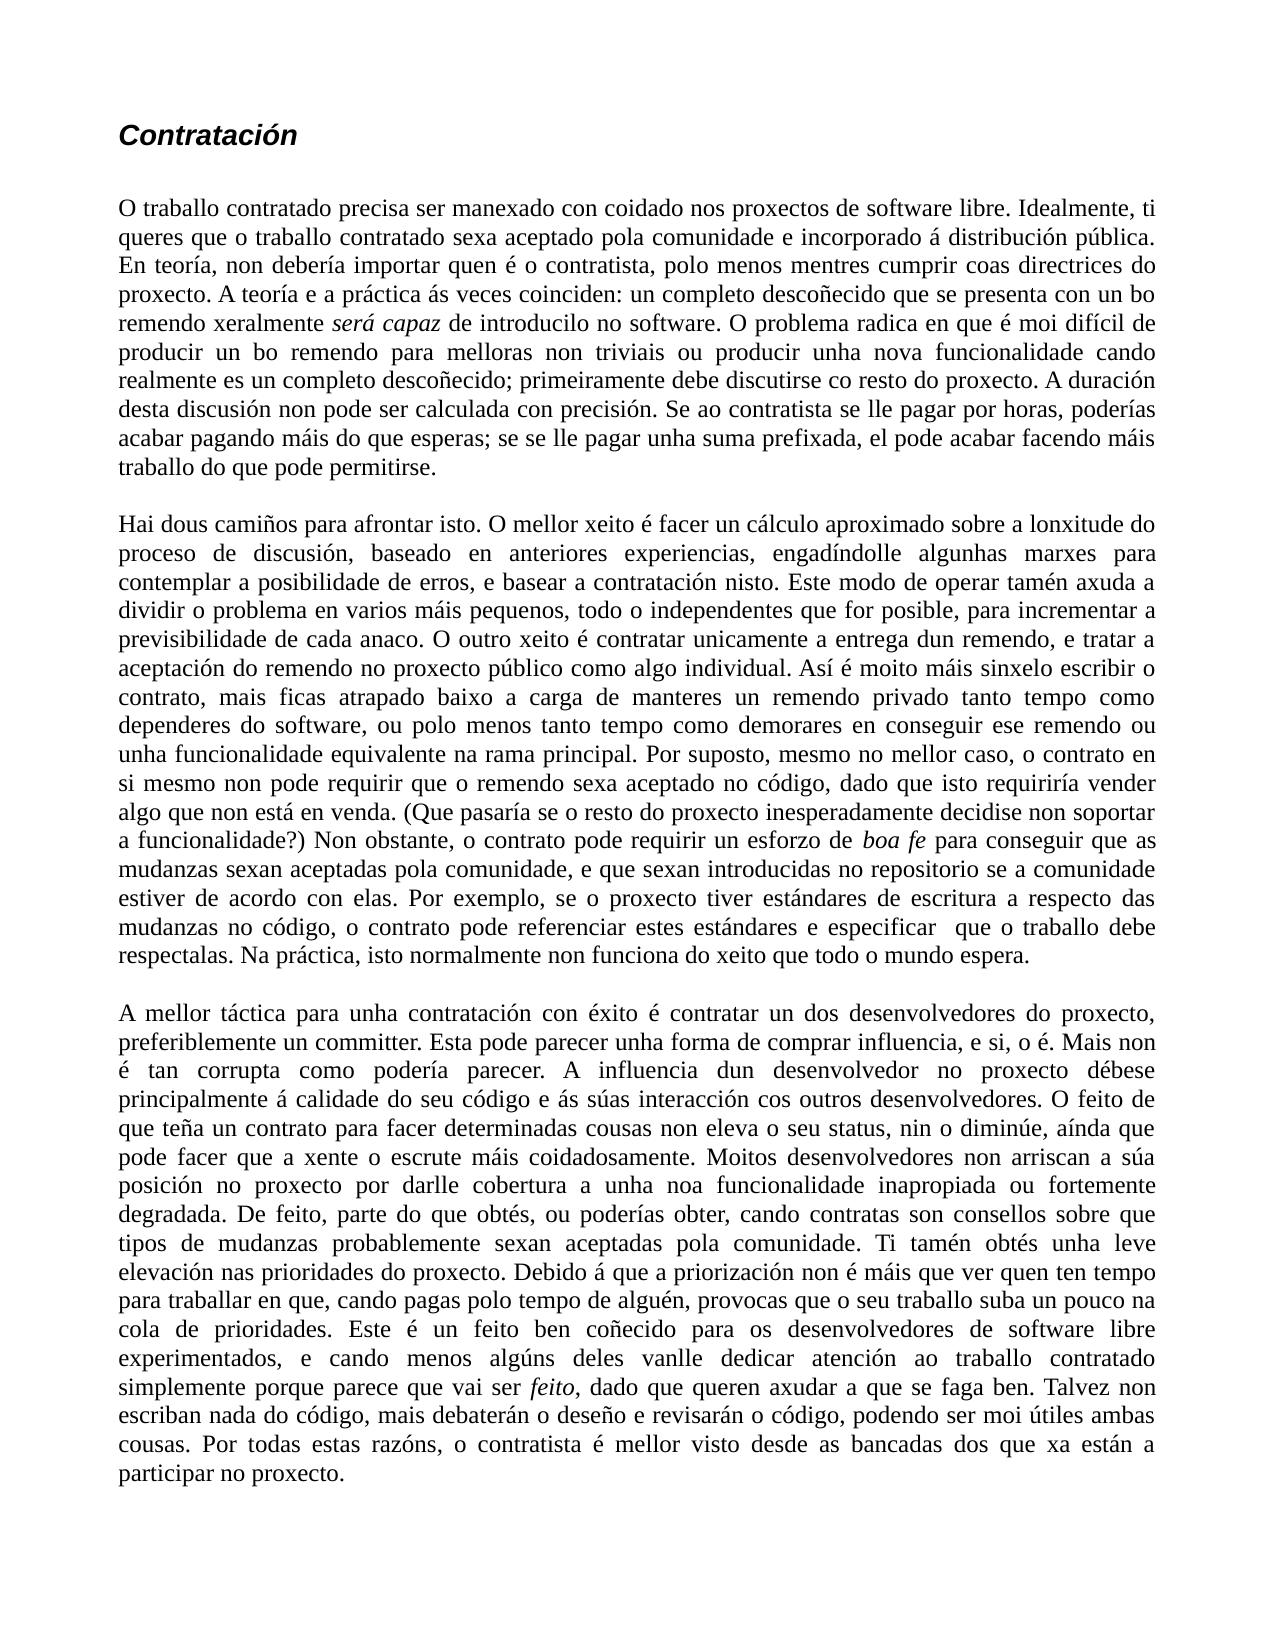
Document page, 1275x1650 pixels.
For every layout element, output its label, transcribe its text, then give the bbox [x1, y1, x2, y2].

text A mellor táctica para unha contratación con éxito é contratar un dos desenvolvedores do proxecto, preferiblemente un committer. Esta pode parecer unha forma de comprar influencia, e si, o é. Mais non é tan corrupta como podería parecer. A influencia dun desenvolvedor no proxecto débese principalmente á calidade do seu código e ás súas interacción cos outros desenvolvedores. O feito de que teña un contrato para facer determinadas cousas non eleva o seu status, nin o diminúe, aínda que pode facer que a xente o escrute máis coidadosamente. Moitos desenvolvedores non arriscan a súa posición no proxecto por darlle cobertura a unha noa funcionalidade inapropiada ou fortemente degradada. De feito, parte do que obtés, ou poderías obter, cando contratas son consellos sobre que tipos de mudanzas probablemente sexan aceptadas pola comunidade. Ti tamén obtés unha leve elevación nas prioridades do proxecto. Debido á que a priorización non é máis que ver quen ten tempo para traballar en que, cando pagas polo tempo de alguén, provocas que o seu traballo suba un pouco na cola de prioridades. Este é un feito ben coñecido para os desenvolvedores de software libre experimentados, e cando menos algúns deles vanlle dedicar atención ao traballo contratado simplemente porque parece que vai ser feito, dado que queren axudar a que se faga ben. Talvez non escriban nada do código, mais debaterán o deseño e revisarán o código, podendo ser moi útiles ambas cousas. Por todas estas razóns, o contratista é mellor visto desde as bancadas dos que xa están a participar no proxecto. [118, 998, 1157, 1487]
text O traballo contratado precisa ser manexado con coidado nos proxectos de software libre. Idealmente, ti queres que o traballo contratado sexa aceptado pola comunidade e incorporado á distribución pública. En teoría, non debería importar quen é o contratista, polo menos mentres cumprir coas directrices do proxecto. A teoría e a práctica ás veces coinciden: un completo descoñecido que se presenta con un bo remendo xeralmente será capaz de introducilo no software. O problema radica en que é moi difícil de producir un bo remendo para melloras non triviais ou producir unha nova funcionalidade cando realmente es un completo descoñecido; primeiramente debe discutirse co resto do proxecto. A duración desta discusión non pode ser calculada con precisión. Se ao contratista se lle pagar por horas, poderías acabar pagando máis do que esperas; se se lle pagar unha suma prefixada, el pode acabar facendo máis traballo do que pode permitirse. [118, 193, 1157, 480]
subtitle Contratación [118, 118, 1157, 152]
text Hai dous camiños para afrontar isto. O mellor xeito é facer un cálculo aproximado sobre a lonxitude do proceso de discusión, baseado en anteriores experiencias, engadíndolle algunhas marxes para contemplar a posibilidade de erros, e basear a contratación nisto. Este modo de operar tamén axuda a dividir o problema en varios máis pequenos, todo o independentes que for posible, para incrementar a previsibilidade de cada anaco. O outro xeito é contratar unicamente a entrega dun remendo, e tratar a aceptación do remendo no proxecto público como algo individual. Así é moito máis sinxelo escribir o contrato, mais ficas atrapado baixo a carga de manteres un remendo privado tanto tempo como dependeres do software, ou polo menos tanto tempo como demorares en conseguir ese remendo ou unha funcionalidade equivalente na rama principal. Por suposto, mesmo no mellor caso, o contrato en si mesmo non pode requirir que o remendo sexa aceptado no código, dado que isto requiriría vender algo que non está en venda. (Que pasaría se o resto do proxecto inesperadamente decidise non soportar a funcionalidade?) Non obstante, o contrato pode requirir un esforzo de boa fe para conseguir que as mudanzas sexan aceptadas pola comunidade, e que sexan introducidas no repositorio se a comunidade estiver de acordo con elas. Por exemplo, se o proxecto tiver estándares de escritura a respecto das mudanzas no código, o contrato pode referenciar estes estándares e especificar que o traballo debe respectalas. Na práctica, isto normalmente non funciona do xeito que todo o mundo espera. [118, 509, 1157, 969]
